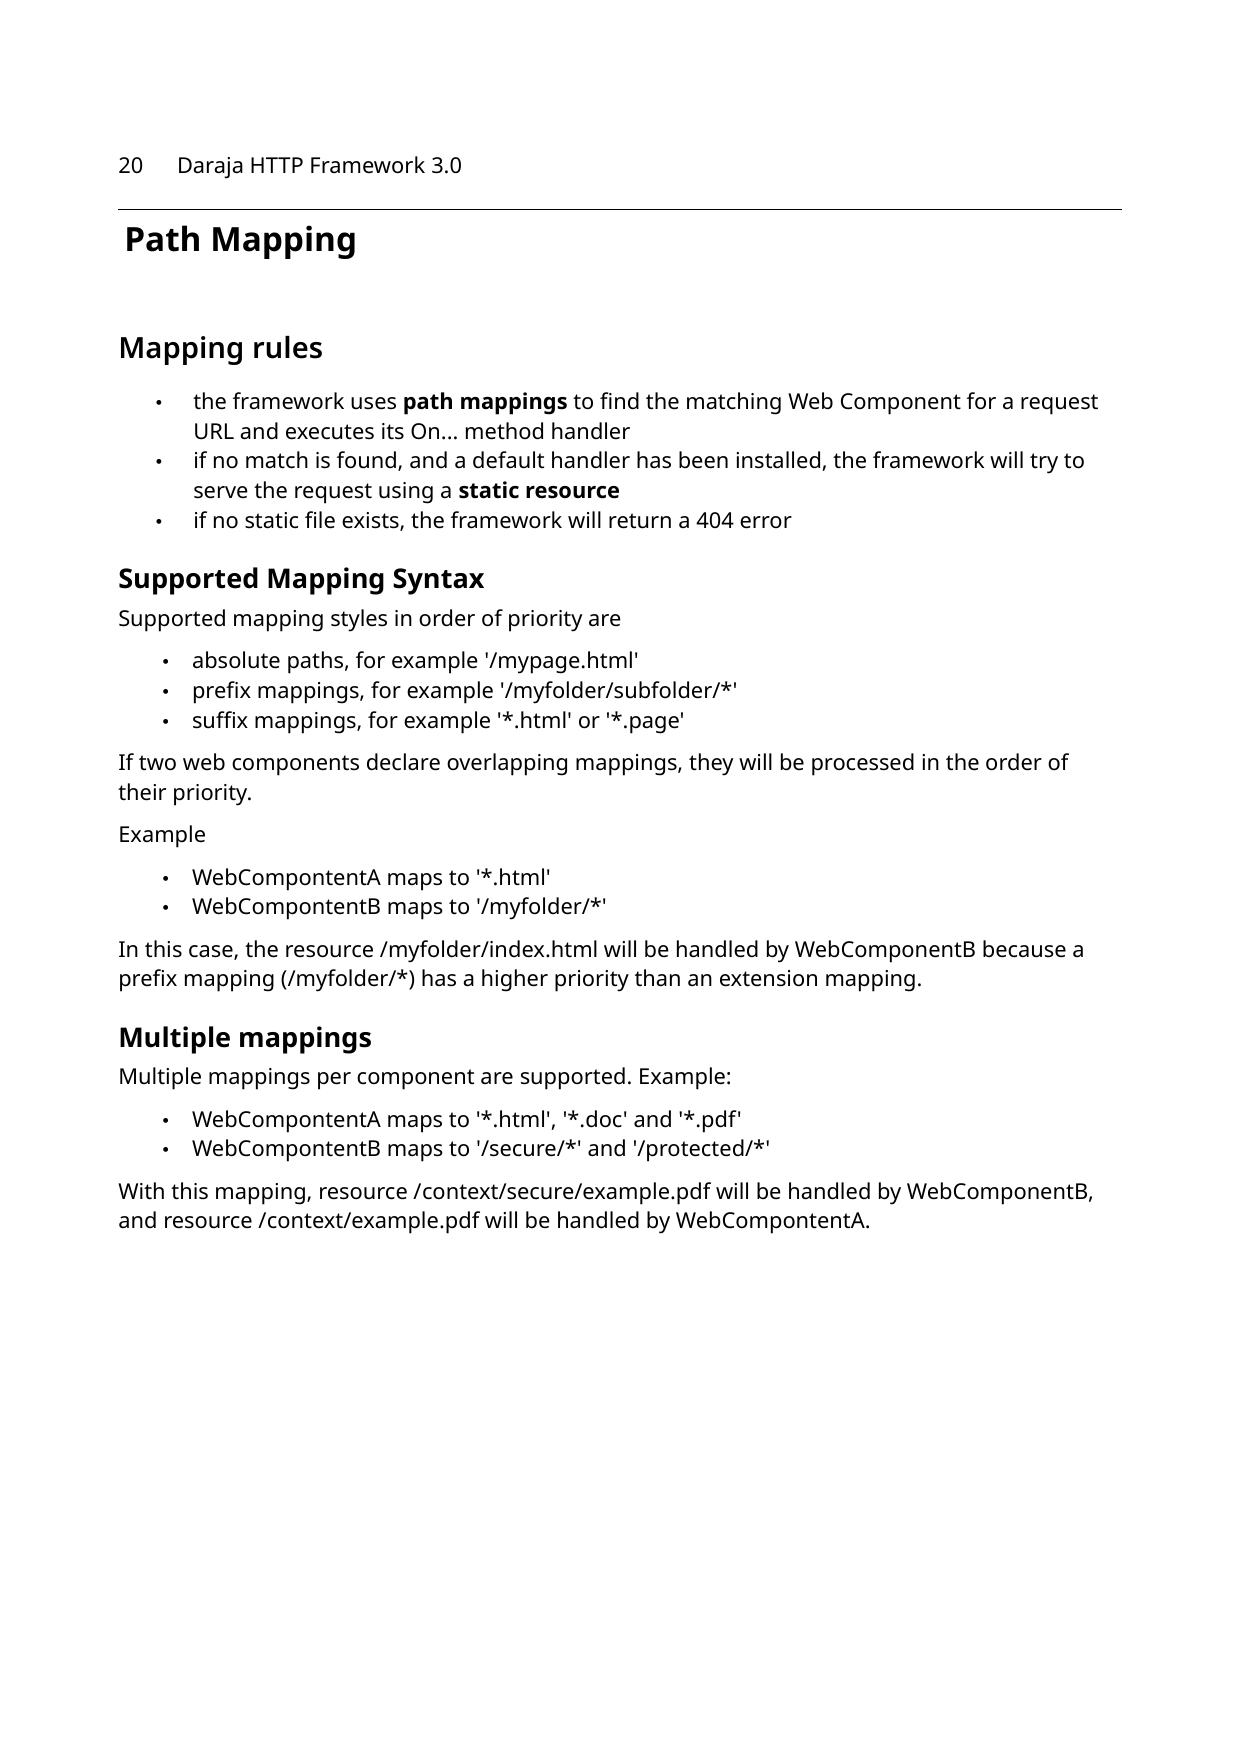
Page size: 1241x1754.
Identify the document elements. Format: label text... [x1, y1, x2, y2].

subtitle Supported Mapping Syntax [118, 560, 1122, 597]
subtitle Mapping rules [118, 328, 1122, 367]
list if no static file exists, the framework will return a 404 error [156, 505, 1122, 535]
text Example [118, 819, 1122, 849]
list if no match is found, and a default handler has been installed, the framework will try to serve the request using a static resource [156, 445, 1122, 505]
text If two web components declare overlapping mappings, they will be processed in the order of their priority. [118, 747, 1122, 807]
text Supported mapping styles in order of priority are [118, 603, 1122, 633]
list suffix mappings, for example '*.html' or '*.page' [162, 705, 1122, 734]
subtitle Path Mapping [118, 210, 1122, 268]
text Multiple mappings per component are supported. Example: [118, 1061, 1122, 1091]
list WebCompontentB maps to '/myfolder/*' [162, 891, 1122, 921]
subtitle Multiple mappings [118, 1018, 1122, 1055]
list the framework uses path mappings to find the matching Web Component for a request URL and executes its On... method handler [156, 386, 1122, 445]
list WebCompontentA maps to '*.html' [162, 861, 1122, 891]
text In this case, the resource /myfolder/index.html will be handled by WebComponentB because a prefix mapping (/myfolder/*) has a higher priority than an extension mapping. [118, 933, 1122, 993]
list WebCompontentB maps to '/secure/*' and '/protected/*' [162, 1133, 1122, 1163]
text With this mapping, resource /context/secure/example.pdf will be handled by WebComponentB, and resource /context/example.pdf will be handled by WebCompontentA. [118, 1176, 1122, 1235]
list absolute paths, for example '/mypage.html' [162, 645, 1122, 675]
list WebCompontentA maps to '*.html', '*.doc' and '*.pdf' [162, 1103, 1122, 1133]
list prefix mappings, for example '/myfolder/subfolder/*' [162, 675, 1122, 705]
